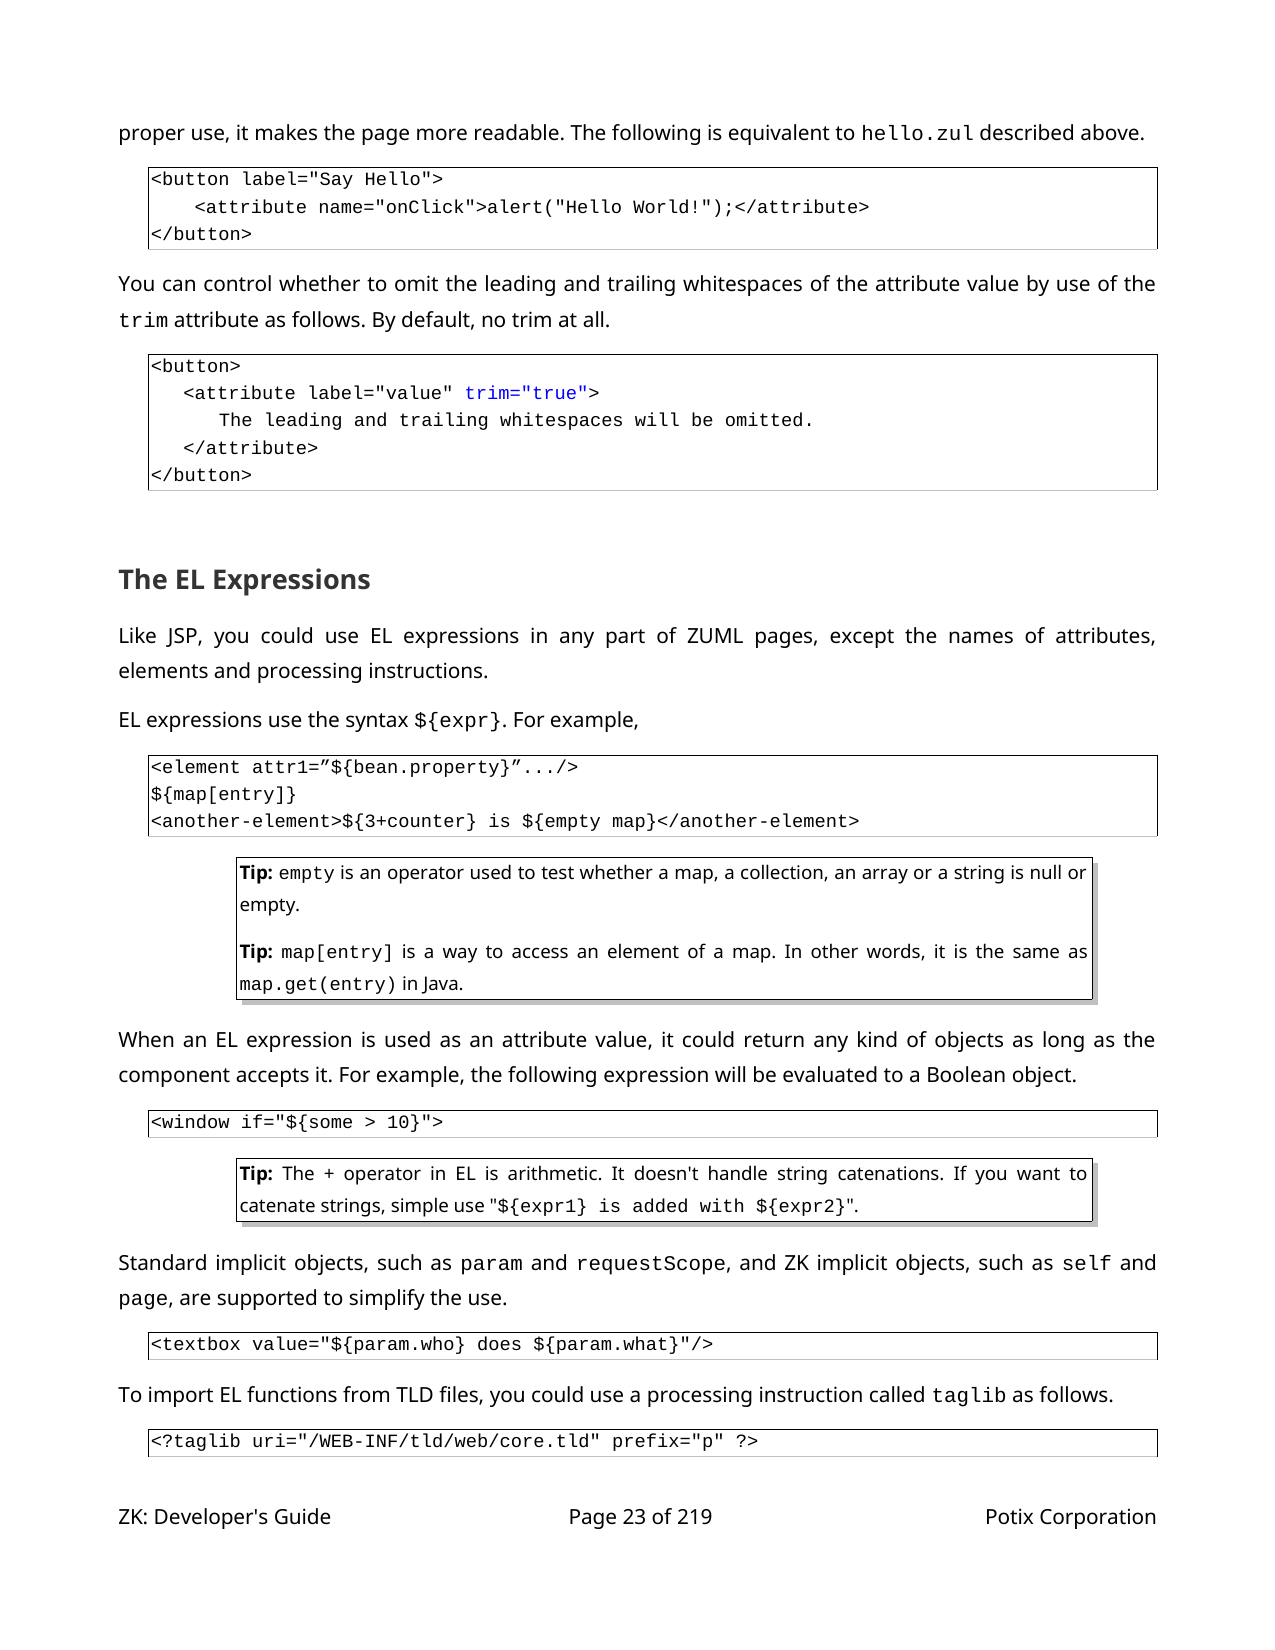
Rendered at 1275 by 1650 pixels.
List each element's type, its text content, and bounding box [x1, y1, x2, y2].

text Tip: empty is an operator used to test whether a map, a collection, an array or a string is null or empty. [237, 858, 1092, 917]
text You can control whether to omit the leading and trailing whitespaces of the attribute value by use of the trim attribute as follows. By default, no trim at all. [118, 269, 1157, 333]
text <window if="${some > 10}"> [149, 1111, 1157, 1137]
text Standard implicit objects, such as param and requestScope, and ZK implicit objects, such as self and page, are supported to simplify the use. [118, 1248, 1157, 1312]
text EL expressions use the syntax ${expr}. For example, [118, 705, 1157, 734]
subtitle The EL Expressions [118, 561, 1157, 598]
text <textbox value="${param.who} does ${param.what}"/> [149, 1333, 1157, 1359]
text Tip: map[entry] is a way to access an element of a map. In other words, it is the same as map.get(entry) in Java. [237, 935, 1092, 999]
text </button> [149, 222, 1157, 249]
text <element attr1=”${bean.property}”.../> [149, 756, 1157, 779]
text <attribute name="onClick">alert("Hello World!");</attribute> [149, 194, 1157, 219]
text When an EL expression is used as an attribute value, it could return any kind of objects as long as the component accepts it. For example, the following expression will be evaluated to a Boolean object. [118, 1025, 1157, 1089]
text To import EL functions from TLD files, you could use a processing instruction called taglib as follows. [118, 1380, 1157, 1409]
text <attribute label="value" trim="true"> [149, 381, 1157, 405]
text </button> [149, 463, 1157, 490]
text ${map[entry]} [149, 782, 1157, 806]
text proper use, it makes the page more readable. The following is equivalent to hello.zul described above. [118, 118, 1157, 147]
text <another-element>${3+counter} is ${empty map}</another-element> [149, 809, 1157, 836]
text The leading and trailing whitespaces will be omitted. [149, 408, 1157, 433]
text Tip: The + operator in EL is arithmetic. It doesn't handle string catenations. If you want to catenate strings, simple use "${expr1} is added with ${expr2}". [237, 1159, 1092, 1221]
text <?taglib uri="/WEB-INF/tld/web/core.tld" prefix="p" ?> [149, 1430, 1157, 1456]
text Like JSP, you could use EL expressions in any part of ZUML pages, except the names of attributes, elements and processing instructions. [118, 621, 1157, 685]
text <button> [149, 355, 1157, 378]
text <button label="Say Hello"> [149, 168, 1157, 192]
text </attribute> [149, 436, 1157, 460]
